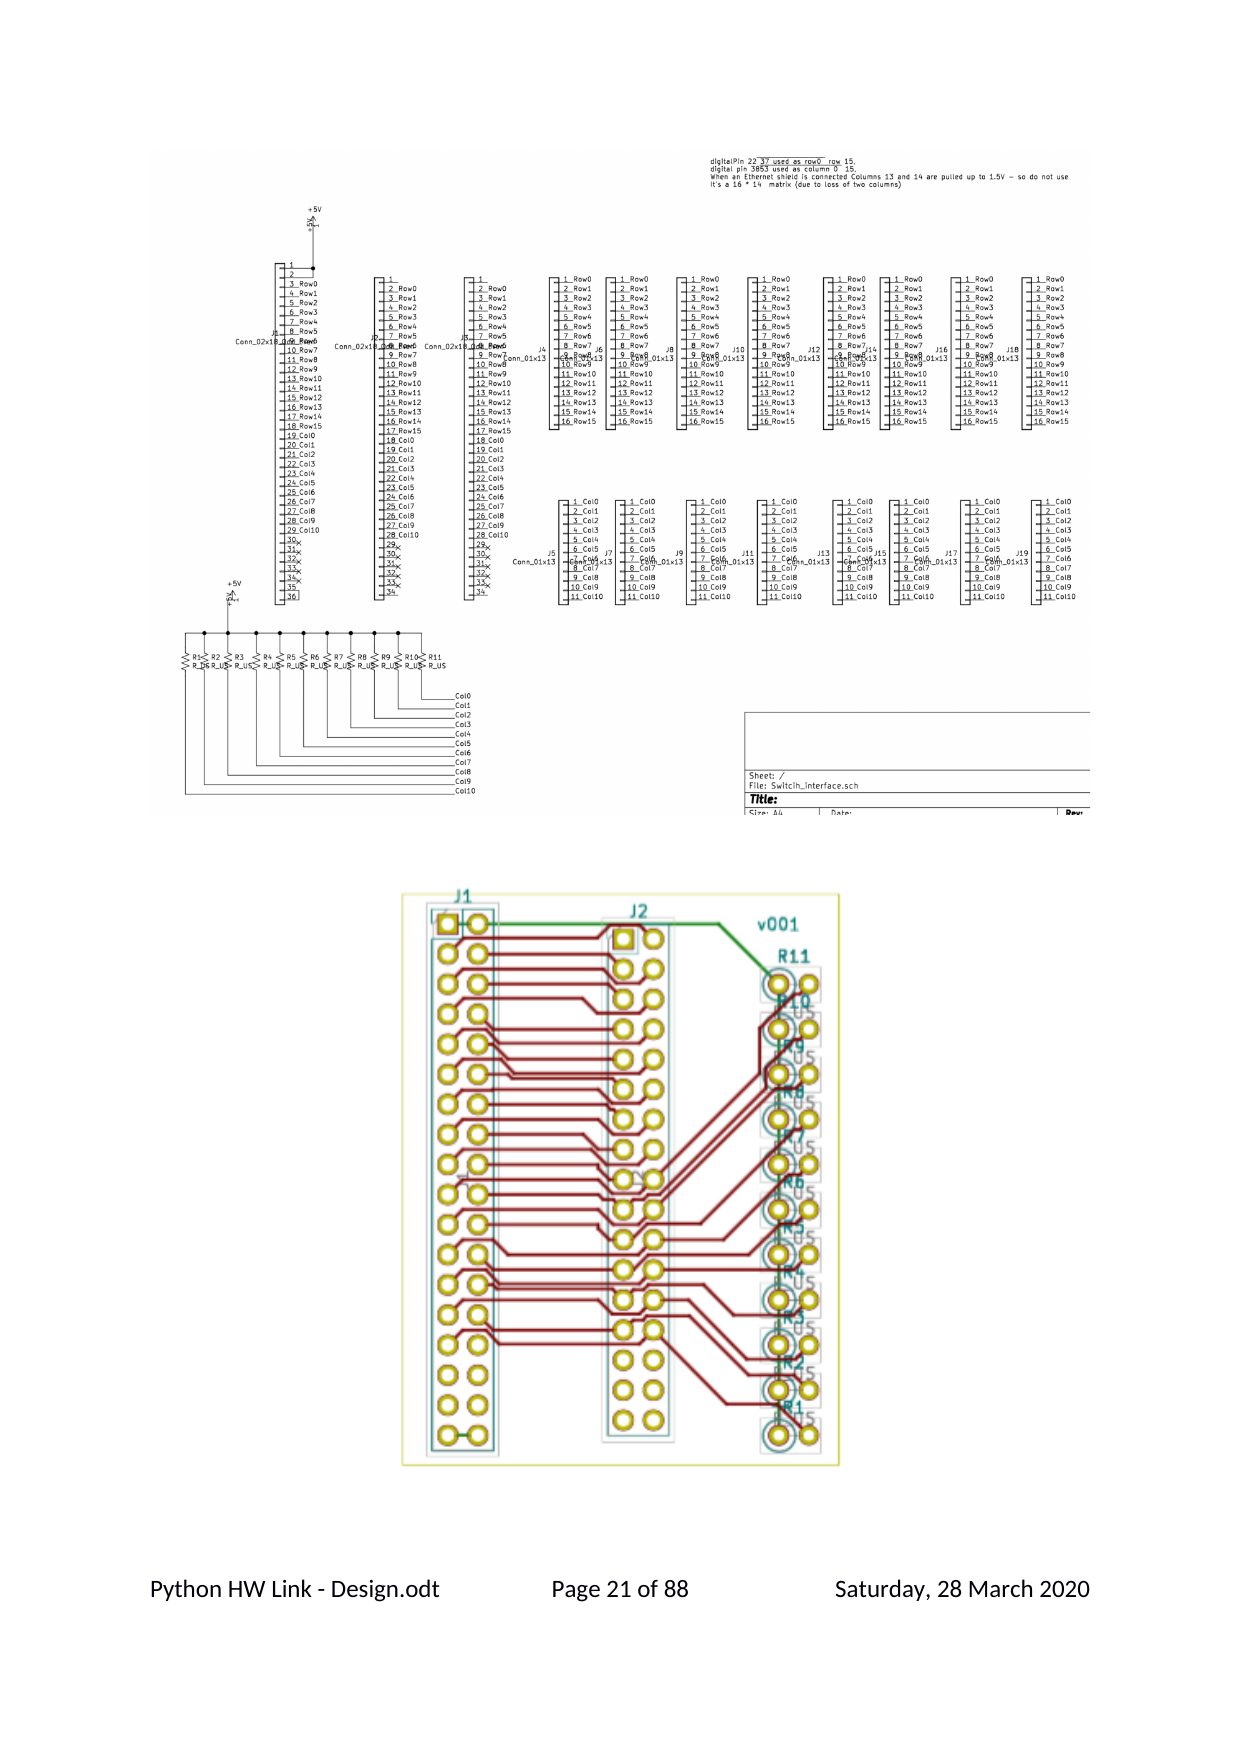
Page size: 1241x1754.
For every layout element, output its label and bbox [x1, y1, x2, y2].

picture [150, 150, 1091, 815]
picture [369, 875, 871, 1504]
